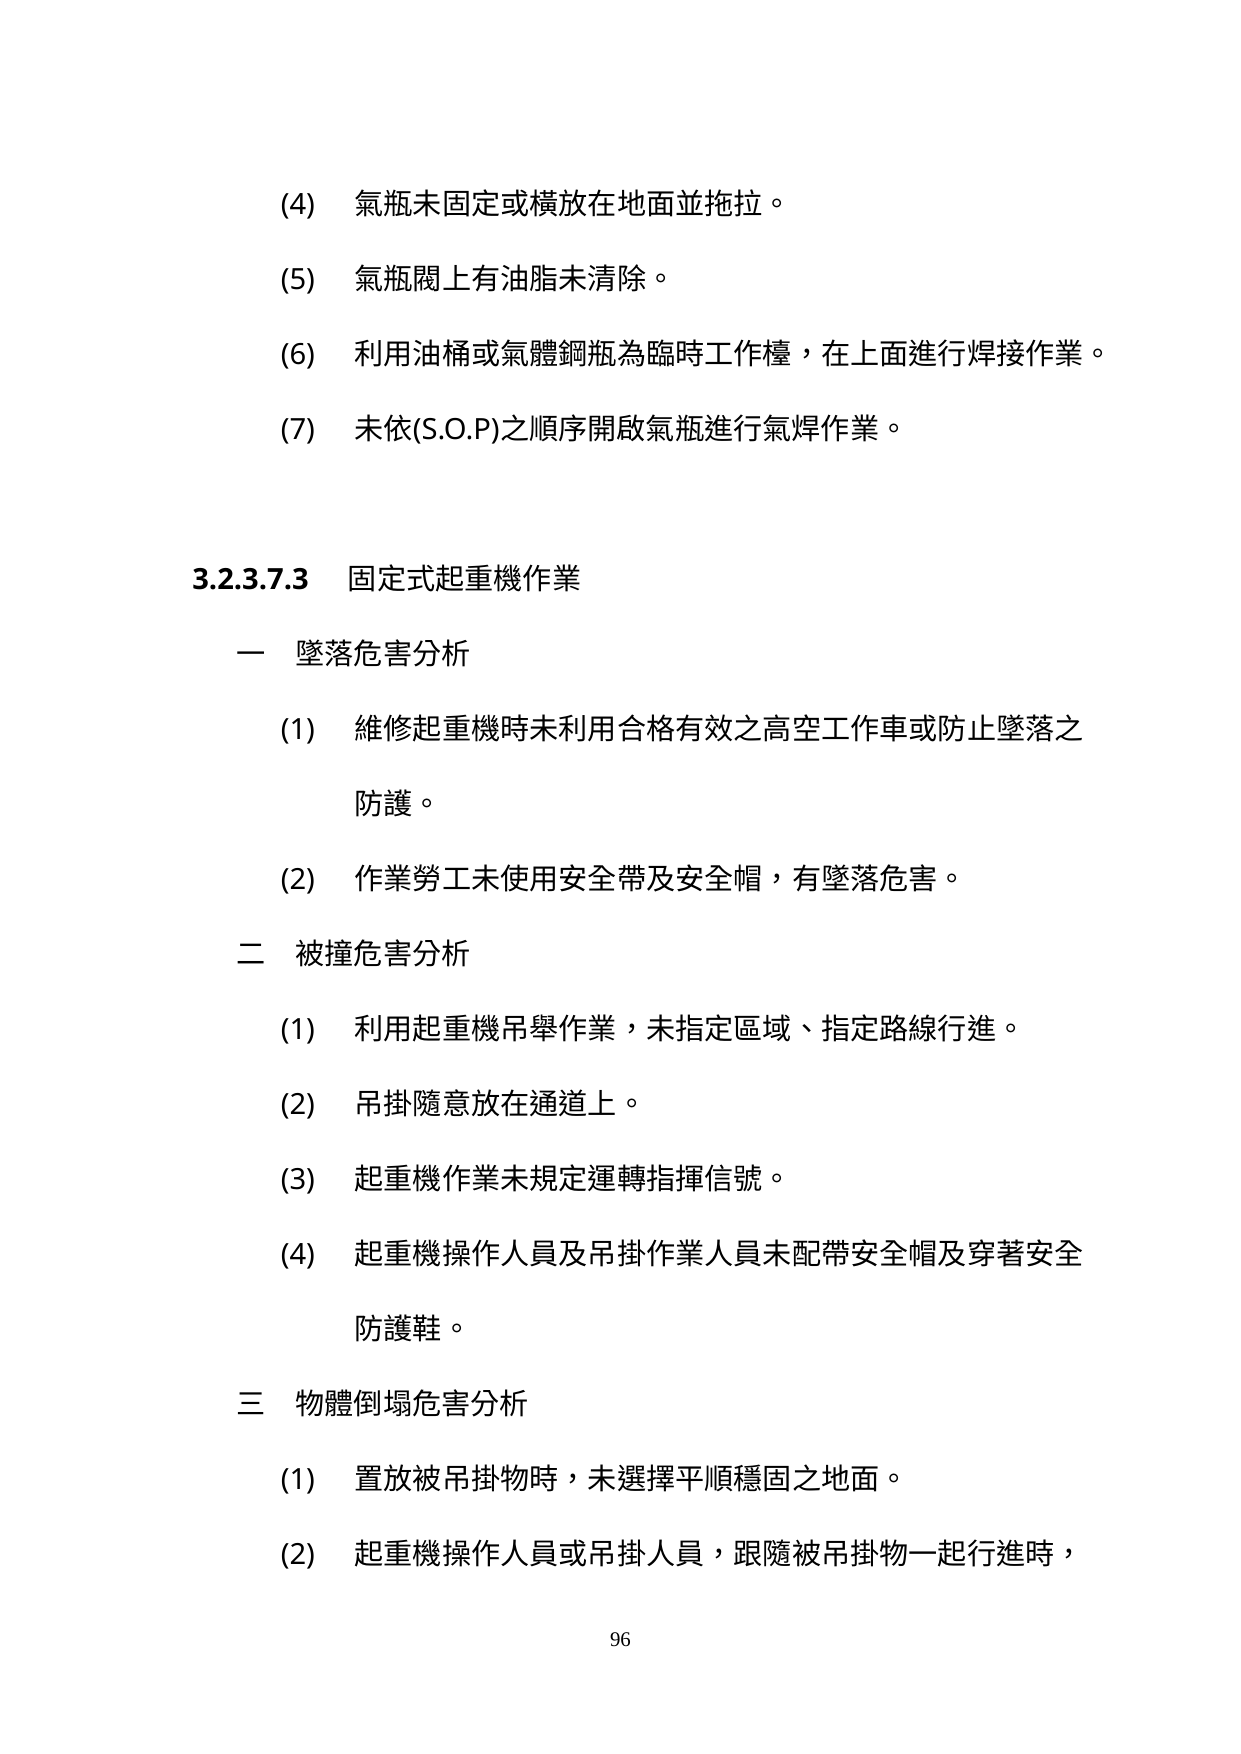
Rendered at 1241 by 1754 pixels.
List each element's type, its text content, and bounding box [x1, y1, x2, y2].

list 物體倒塌危害分析 [236, 1364, 1092, 1439]
list 固定式起重機作業 [192, 539, 1092, 614]
list 利用起重機吊舉作業，未指定區域、指定路線行進。 [281, 989, 1092, 1064]
list 作業勞工未使用安全帶及安全帽，有墜落危害。 [281, 839, 1092, 914]
list 氣瓶閥上有油脂未清除。 [281, 239, 1092, 314]
list 吊掛隨意放在通道上。 [281, 1064, 1092, 1139]
list 起重機操作人員或吊掛人員，跟隨被吊掛物一起行進時， [281, 1514, 1092, 1589]
list 維修起重機時未利用合格有效之高空工作車或防止墜落之防護。 [281, 689, 1092, 839]
list 氣瓶未固定或橫放在地面並拖拉。 [281, 164, 1092, 239]
list 起重機作業未規定運轉指揮信號。 [281, 1139, 1092, 1214]
list 未依(S.O.P)之順序開啟氣瓶進行氣焊作業。 [281, 389, 1092, 464]
list 起重機操作人員及吊掛作業人員未配帶安全帽及穿著安全防護鞋。 [281, 1214, 1092, 1364]
list 墜落危害分析 [236, 614, 1092, 689]
list 利用油桶或氣體鋼瓶為臨時工作檯，在上面進行焊接作業。 [281, 314, 1092, 389]
list 置放被吊掛物時，未選擇平順穩固之地面。 [281, 1439, 1092, 1514]
list 被撞危害分析 [236, 914, 1092, 989]
